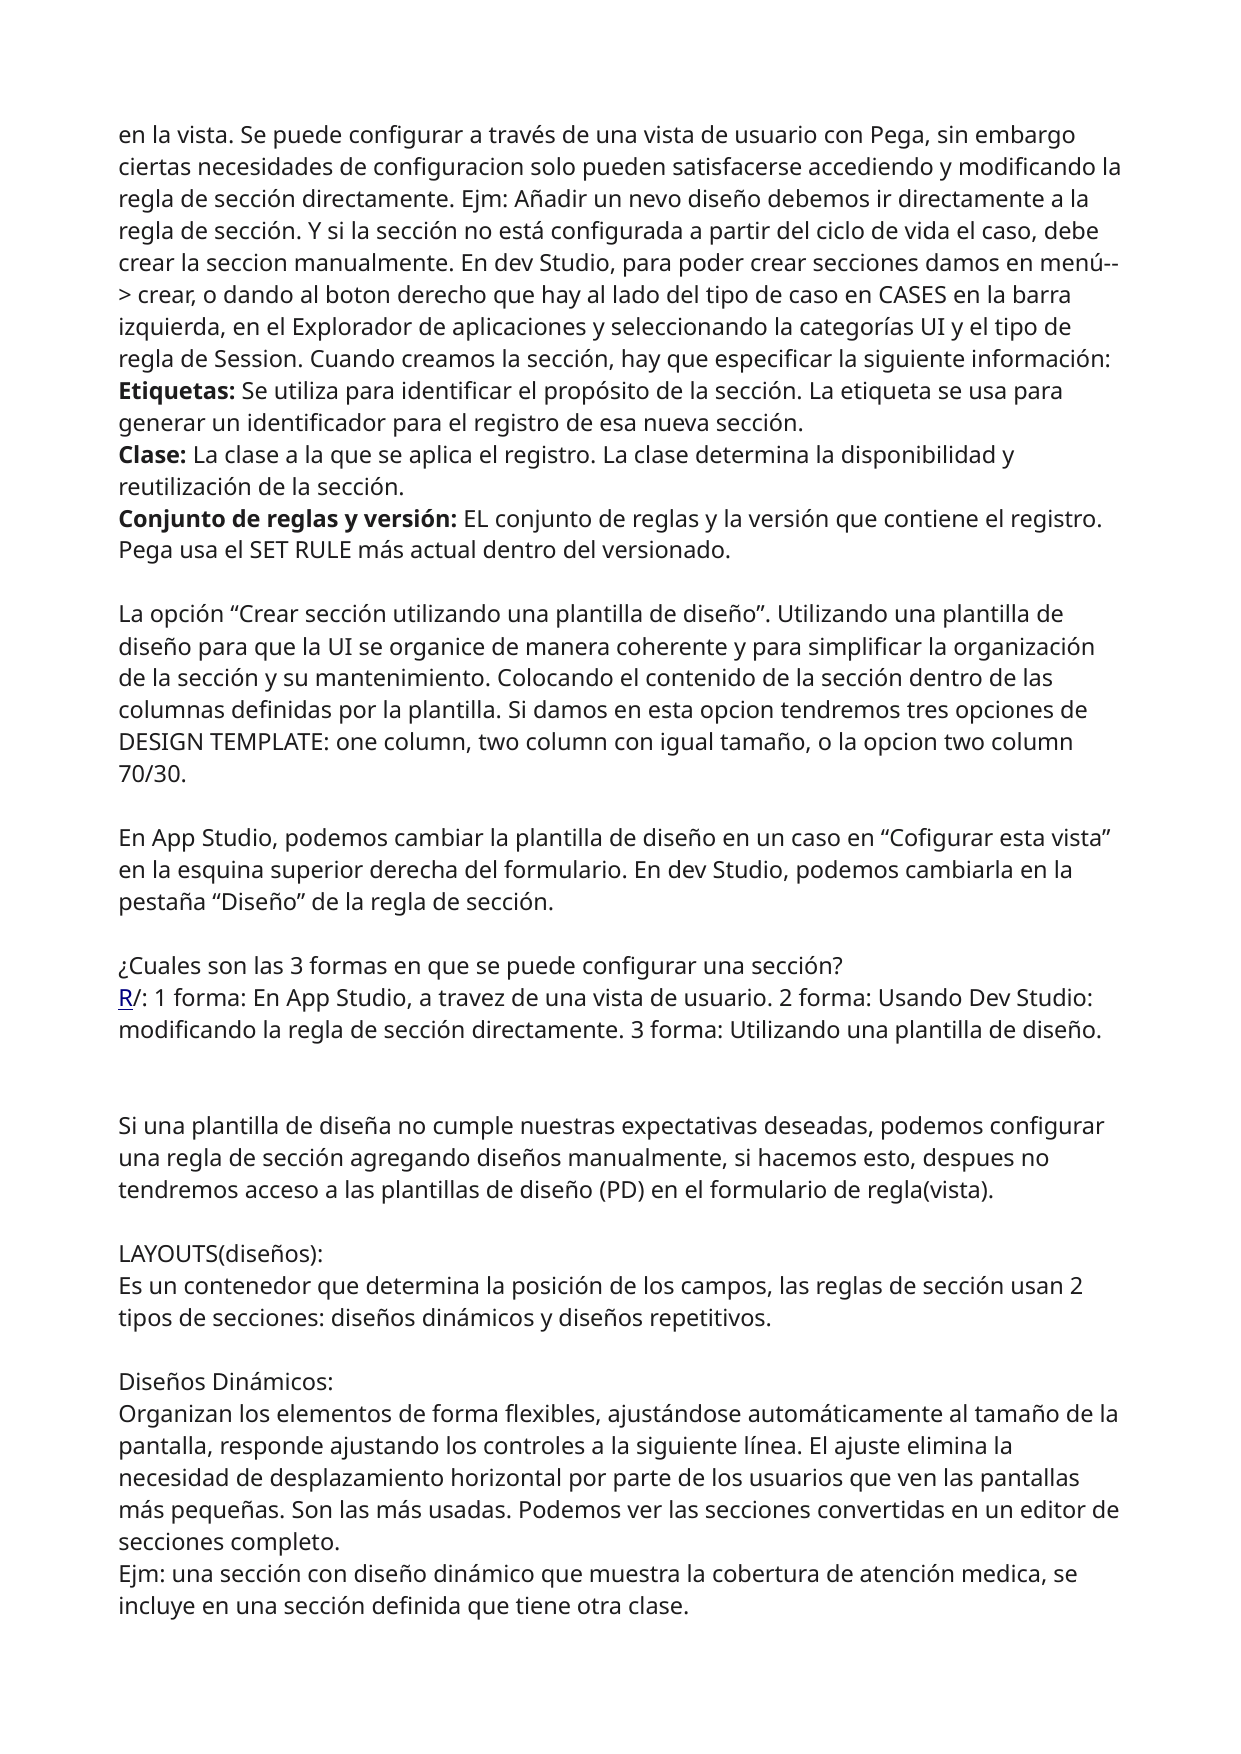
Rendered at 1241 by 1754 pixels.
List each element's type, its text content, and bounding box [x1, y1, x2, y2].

text Es un contenedor que determina la posición de los campos, las reglas de sección usan 2 tipos de secciones: diseños dinámicos y diseños repetitivos. [118, 1269, 1122, 1333]
text La opción “Crear sección utilizando una plantilla de diseño”. Utilizando una plantilla de diseño para que la UI se organice de manera coherente y para simplificar la organización de la sección y su mantenimiento. Colocando el contenido de la sección dentro de las columnas definidas por la plantilla. Si damos en esta opcion tendremos tres opciones de DESIGN TEMPLATE: one column, two column con igual tamaño, o la opcion two column 70/30. [118, 598, 1122, 790]
text En App Studio, podemos cambiar la plantilla de diseño en un caso en “Cofigurar esta vista” en la esquina superior derecha del formulario. En dev Studio, podemos cambiarla en la pestaña “Diseño” de la regla de sección. [118, 822, 1122, 918]
text R/: 1 forma: En App Studio, a travez de una vista de usuario. 2 forma: Usando Dev Studio: modificando la regla de sección directamente. 3 forma: Utilizando una plantilla de diseño. [118, 982, 1122, 1046]
text Si una plantilla de diseña no cumple nuestras expectativas deseadas, podemos configurar una regla de sección agregando diseños manualmente, si hacemos esto, despues no tendremos acceso a las plantillas de diseño (PD) en el formulario de regla(vista). [118, 1109, 1122, 1205]
text Clase: La clase a la que se aplica el registro. La clase determina la disponibilidad y reutilización de la sección. [118, 438, 1122, 502]
text Diseños Dinámicos: [118, 1365, 1122, 1397]
text Conjunto de reglas y versión: EL conjunto de reglas y la versión que contiene el registro. Pega usa el SET RULE más actual dentro del versionado. [118, 502, 1122, 566]
text Organizan los elementos de forma flexibles, ajustándose automáticamente al tamaño de la pantalla, responde ajustando los controles a la siguiente línea. El ajuste elimina la necesidad de desplazamiento horizontal por parte de los usuarios que ven las pantallas más pequeñas. Son las más usadas. Podemos ver las secciones convertidas en un editor de secciones completo. [118, 1397, 1122, 1557]
text Ejm: una sección con diseño dinámico que muestra la cobertura de atención medica, se incluye en una sección definida que tiene otra clase. [118, 1557, 1122, 1621]
text Etiquetas: Se utiliza para identificar el propósito de la sección. La etiqueta se usa para generar un identificador para el registro de esa nueva sección. [118, 374, 1122, 438]
text ¿Cuales son las 3 formas en que se puede configurar una sección? [118, 949, 1122, 982]
text en la vista. Se puede configurar a través de una vista de usuario con Pega, sin embargo ciertas necesidades de configuracion solo pueden satisfacerse accediendo y modificando la regla de sección directamente. Ejm: Añadir un nevo diseño debemos ir directamente a la regla de sección. Y si la sección no está configurada a partir del ciclo de vida el caso, debe crear la seccion manualmente. En dev Studio, para poder crear secciones damos en menú--> crear, o dando al boton derecho que hay al lado del tipo de caso en CASES en la barra izquierda, en el Explorador de aplicaciones y seleccionando la categorías UI y el tipo de regla de Session. Cuando creamos la sección, hay que especificar la siguiente información: [118, 118, 1122, 374]
text LAYOUTS(diseños): [118, 1237, 1122, 1269]
